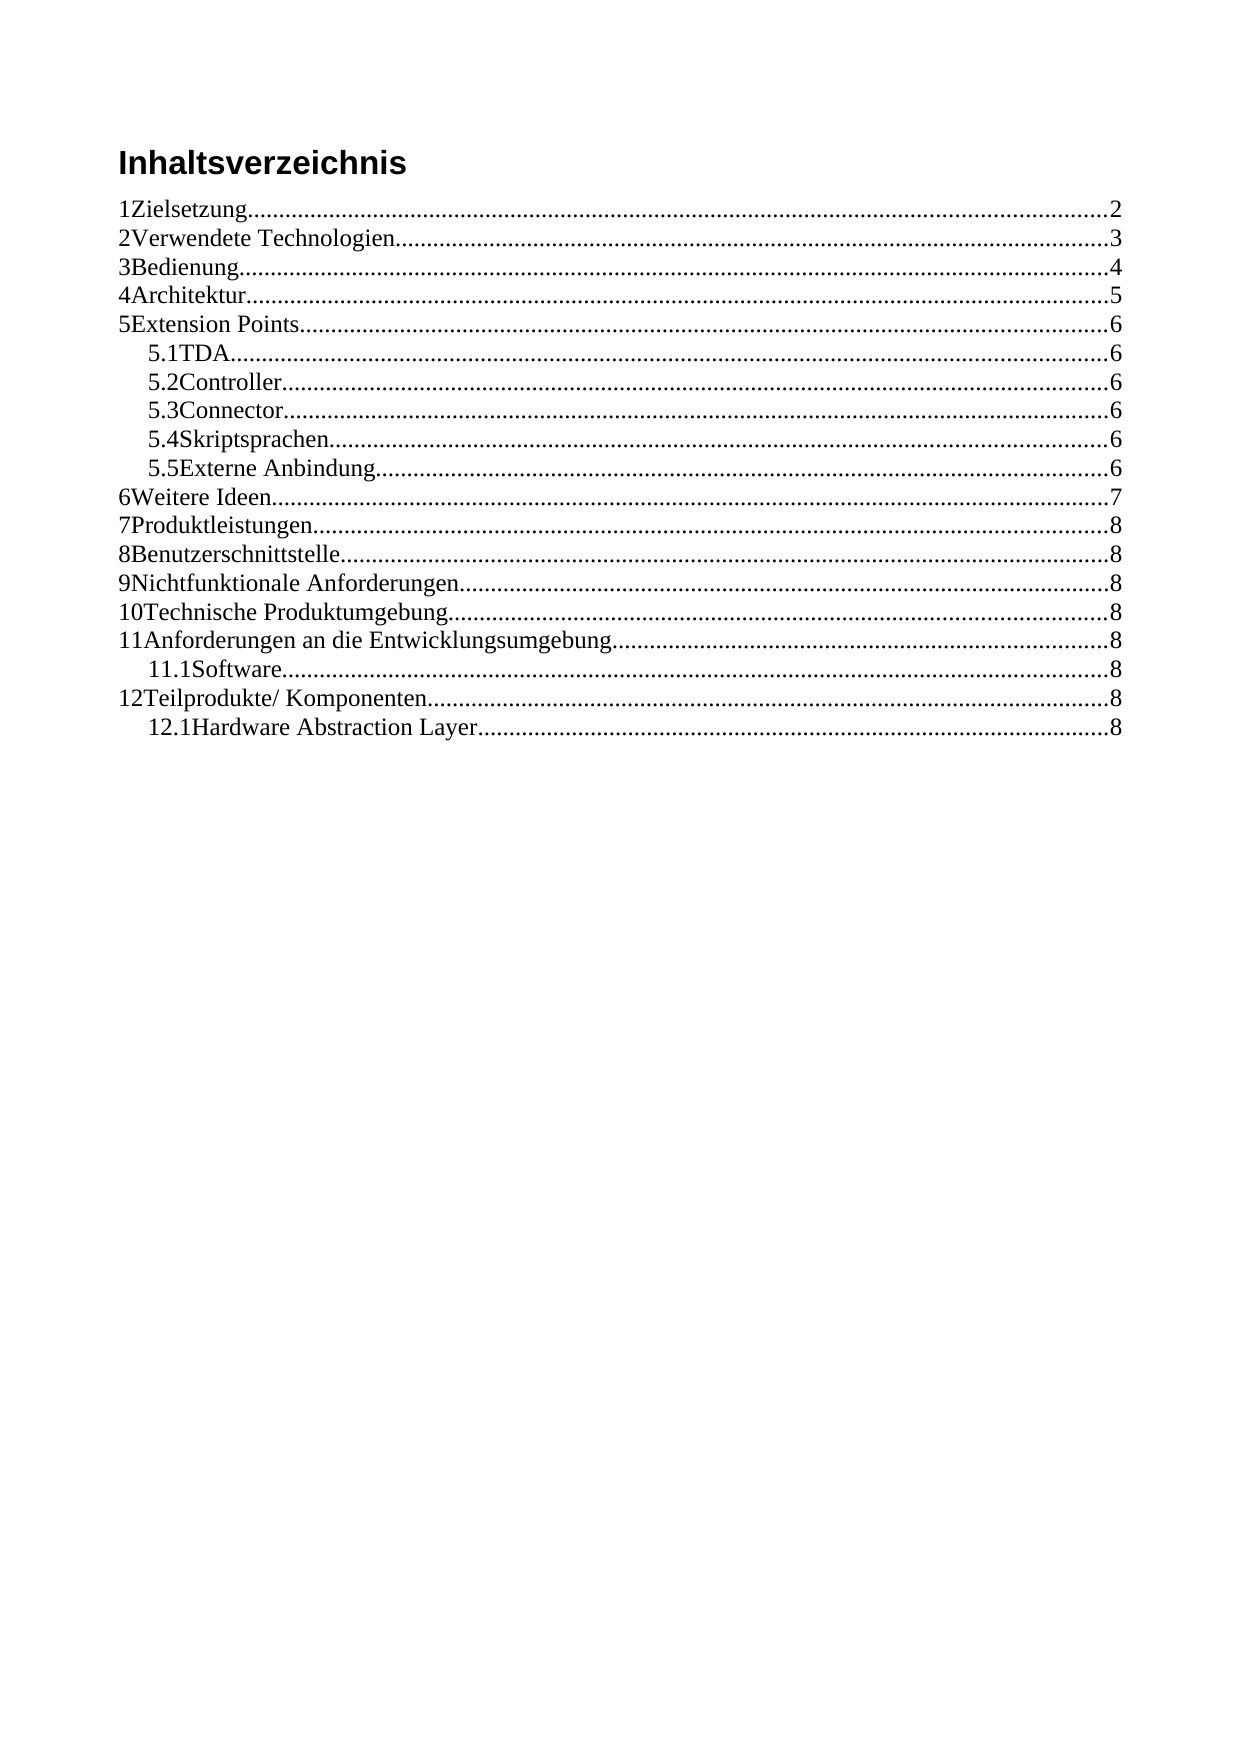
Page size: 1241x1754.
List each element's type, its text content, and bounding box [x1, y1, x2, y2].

text 5.4Skriptsprachen 6 [148, 424, 1122, 453]
text 9Nichtfunktionale Anforderungen 8 [118, 568, 1122, 597]
text 3Bedienung 4 [118, 252, 1122, 280]
text 6Weitere Ideen 7 [118, 482, 1122, 510]
text 2Verwendete Technologien 3 [118, 223, 1122, 252]
text 5.5Externe Anbindung 6 [148, 453, 1122, 482]
text 5.2Controller 6 [148, 367, 1122, 395]
text 10Technische Produktumgebung 8 [118, 597, 1122, 625]
text 7Produktleistungen 8 [118, 510, 1122, 539]
text 1Zielsetzung 2 [118, 194, 1122, 223]
text 8Benutzerschnittstelle 8 [118, 539, 1122, 568]
text 11.1Software 8 [148, 654, 1122, 683]
text 12Teilprodukte/ Komponenten 8 [118, 683, 1122, 712]
subtitle Inhaltsverzeichnis [118, 143, 1122, 182]
text 5.1TDA 6 [148, 338, 1122, 367]
text 11Anforderungen an die Entwicklungsumgebung 8 [118, 625, 1122, 654]
text 5.3Connector 6 [148, 395, 1122, 424]
text 5Extension Points 6 [118, 309, 1122, 338]
text 12.1Hardware Abstraction Layer 8 [148, 712, 1122, 740]
text 4Architektur 5 [118, 280, 1122, 309]
